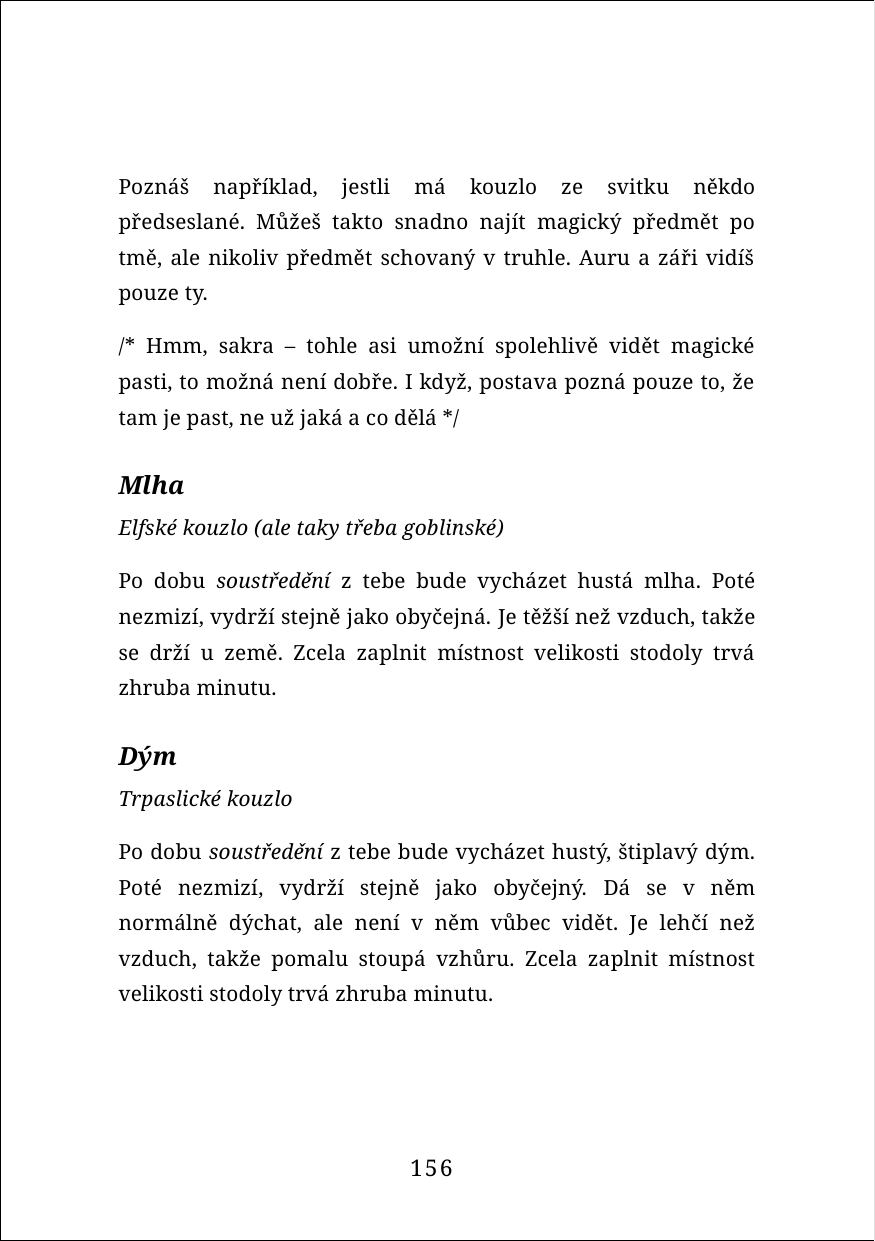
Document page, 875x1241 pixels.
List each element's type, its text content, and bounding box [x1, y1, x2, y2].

subtitle Dým [118, 738, 756, 772]
text Po dobu soustředění z tebe bude vycházet hustý, štiplavý dým. Poté nezmizí, vydrží stejně jako obyčejný. Dá se v něm normálně dýchat, ale není v něm vůbec vidět. Je lehčí než vzduch, takže pomalu stoupá vzhůru. Zcela zaplnit místnost velikosti stodoly trvá zhruba minutu. [118, 837, 756, 1008]
text Trpaslické kouzlo [118, 784, 756, 812]
text /* Hmm, sakra – tohle asi umožní spolehlivě vidět magické pasti, to možná není dobře. I když, postava pozná pouze to, že tam je past, ne už jaká a co dělá */ [118, 332, 756, 431]
text Elfské kouzlo (ale taky třeba goblinské) [118, 513, 756, 542]
text Poznáš například, jestli má kouzlo ze svitku někdo předseslané. Můžeš takto snadno najít magický předmět po tmě, ale nikoliv předmět schovaný v truhle. Auru a záři vidíš pouze ty. [118, 172, 756, 307]
subtitle Mlha [118, 468, 756, 502]
text Po dobu soustředění z tebe bude vycházet hustá mlha. Poté nezmizí, vydrží stejně jako obyčejná. Je těžší než vzduch, takže se drží u země. Zcela zaplnit místnost velikosti stodoly trvá zhruba minutu. [118, 567, 756, 702]
